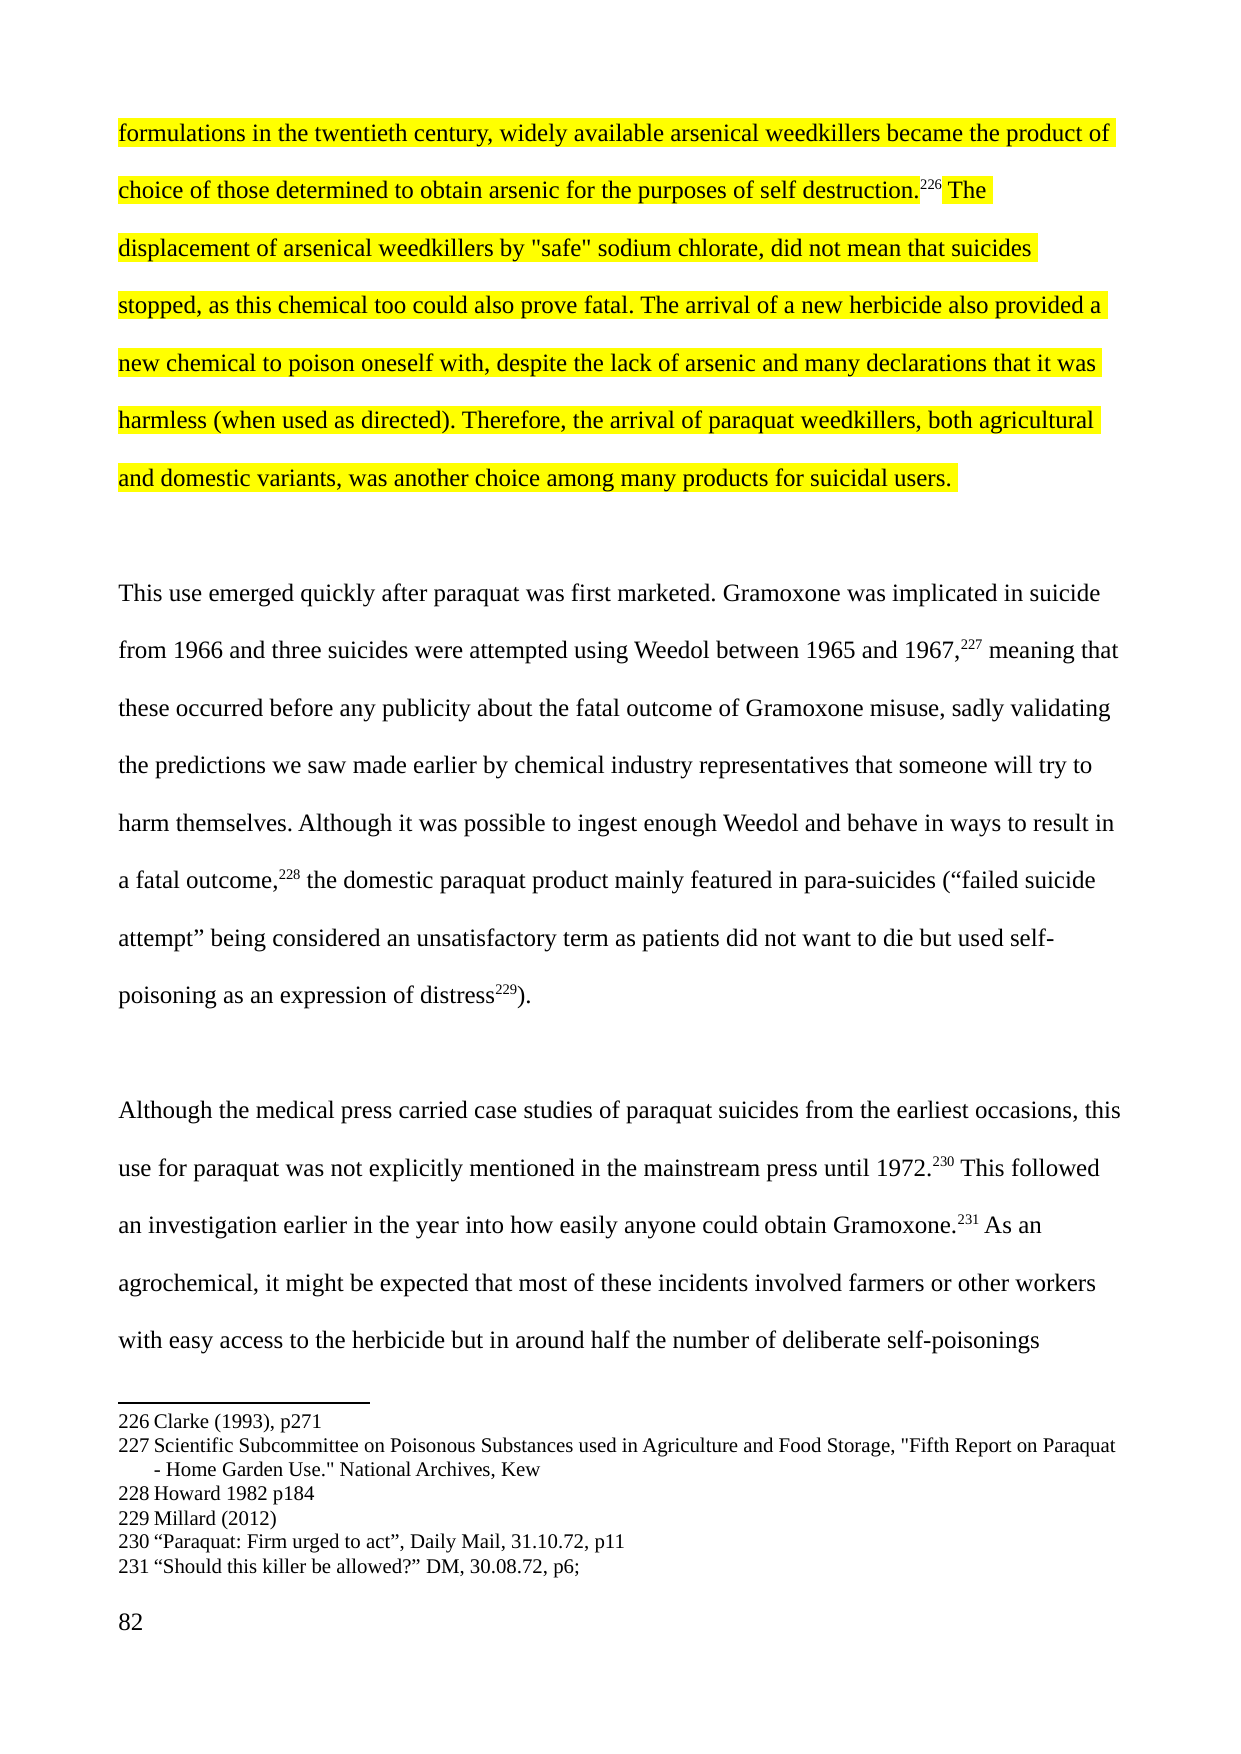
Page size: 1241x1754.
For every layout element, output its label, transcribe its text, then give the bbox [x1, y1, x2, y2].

text Scientific Subcommittee on Poisonous Substances used in Agriculture and Food Storage, "Fifth Report on Paraquat - Home Garden Use." National Archives, Kew [118, 1433, 1122, 1481]
text “Should this killer be allowed?” DM, 30.08.72, p6; [118, 1553, 1122, 1578]
text formulations in the twentieth century, widely available arsenical weedkillers became the product of choice of those determined to obtain arsenic for the purposes of self destruction. The displacement of arsenical weedkillers by "safe" sodium chlorate, did not mean that suicides stopped, as this chemical too could also prove fatal. The arrival of a new herbicide also provided a new chemical to poison oneself with, despite the lack of arsenic and many declarations that it was harmless (when used as directed). Therefore, the arrival of paraquat weedkillers, both agricultural and domestic variants, was another choice among many products for suicidal users. [118, 118, 1122, 492]
text Although the medical press carried case studies of paraquat suicides from the earliest occasions, this use for paraquat was not explicitly mentioned in the mainstream press until 1972. This followed an investigation earlier in the year into how easily anyone could obtain Gramoxone. As an agrochemical, it might be expected that most of these incidents involved farmers or other workers with easy access to the herbicide but in around half the number of deliberate self-poisonings [118, 1096, 1122, 1354]
text This use emerged quickly after paraquat was first marketed. Gramoxone was implicated in suicide from 1966 and three suicides were attempted using Weedol between 1965 and 1967, meaning that these occurred before any publicity about the fatal outcome of Gramoxone misuse, sadly validating the predictions we saw made earlier by chemical industry representatives that someone will try to harm themselves. Although it was possible to ingest enough Weedol and behave in ways to result in a fatal outcome, the domestic paraquat product mainly featured in para-suicides (“failed suicide attempt” being considered an unsatisfactory term as patients did not want to die but used self-poisoning as an expression of distress). [118, 578, 1122, 1009]
text Clarke (1993), p271 [118, 1409, 1122, 1433]
text “Paraquat: Firm urged to act”, Daily Mail, 31.10.72, p11 [118, 1529, 1122, 1553]
text Millard (2012) [118, 1505, 1122, 1529]
text Howard 1982 p184 [118, 1481, 1122, 1505]
